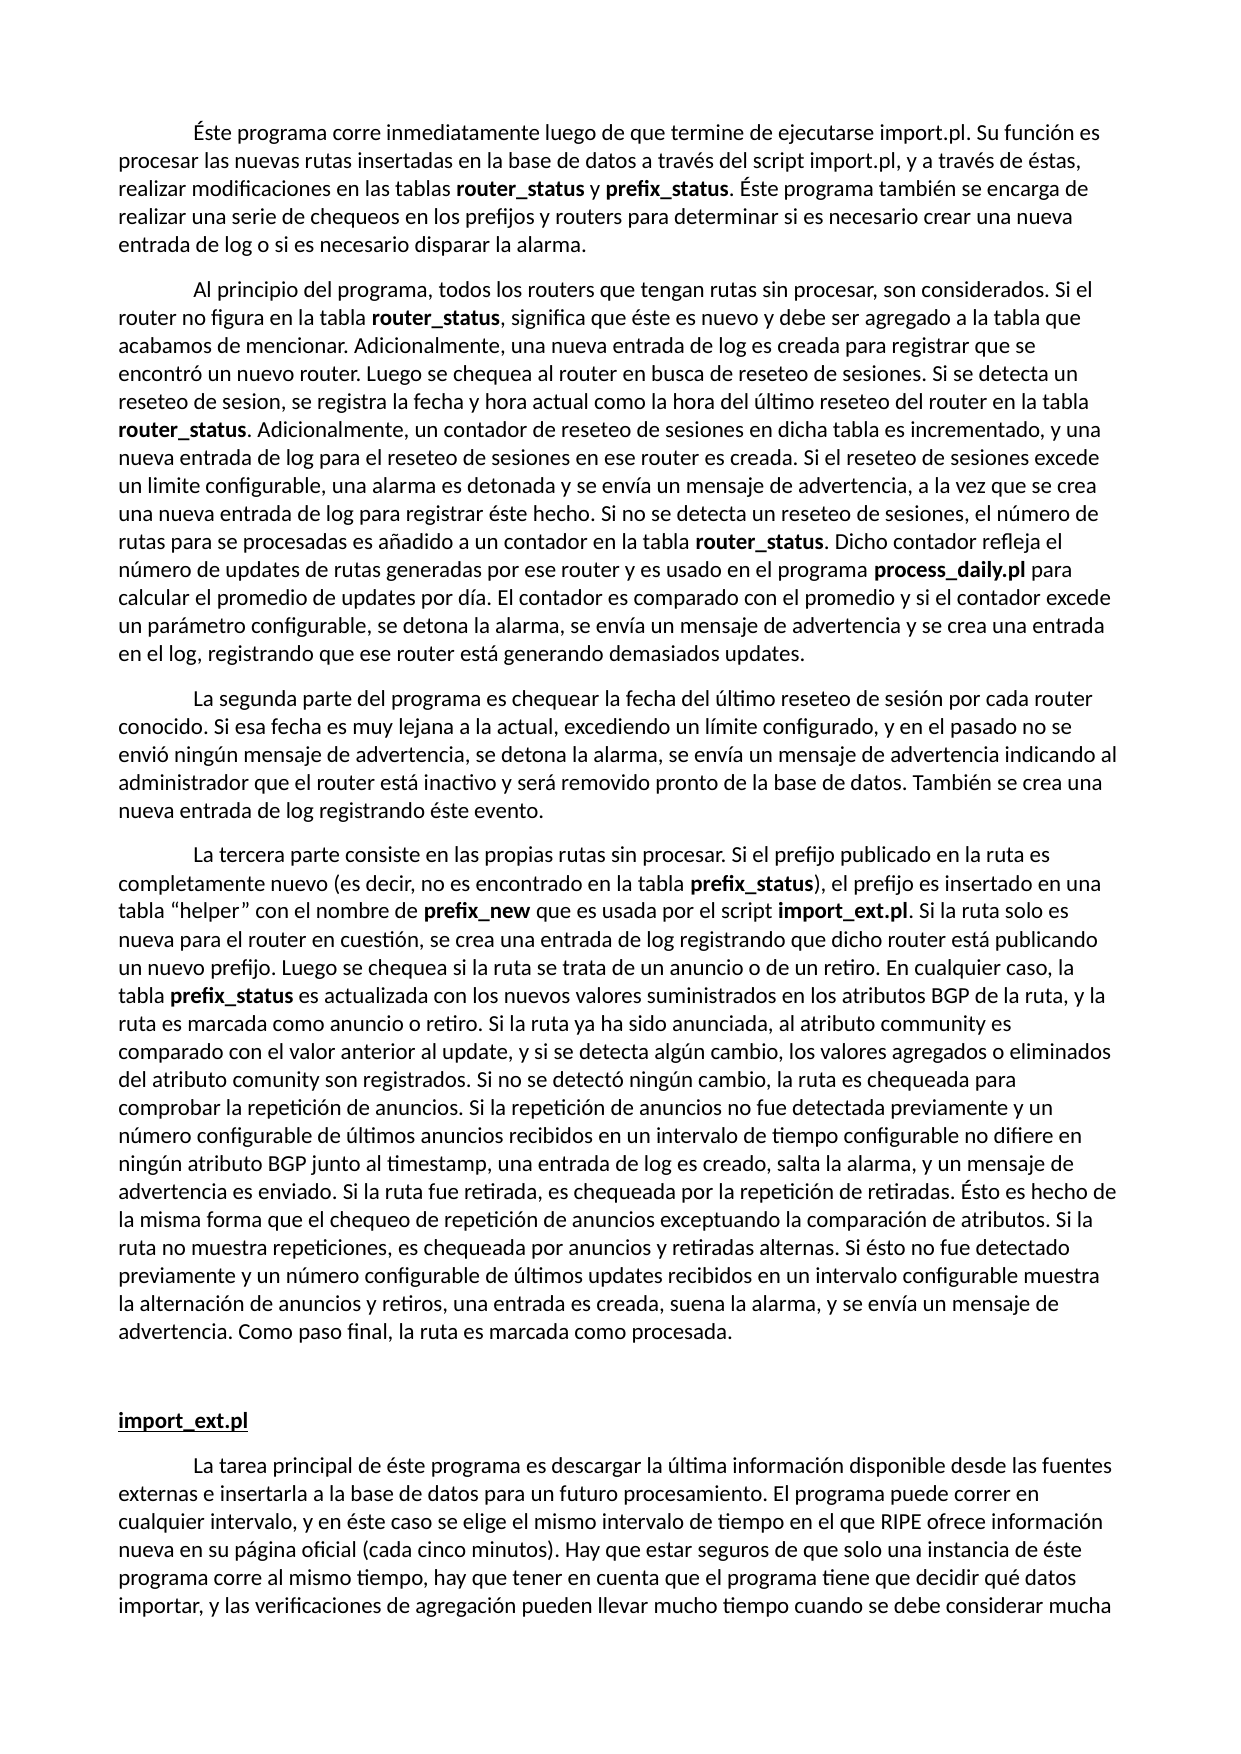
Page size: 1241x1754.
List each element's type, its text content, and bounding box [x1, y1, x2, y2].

text import_ext.pl [118, 1406, 1122, 1434]
text La tercera parte consiste en las propias rutas sin procesar. Si el prefijo publicado en la ruta es completamente nuevo (es decir, no es encontrado en la tabla prefix_status), el prefijo es insertado en una tabla “helper” con el nombre de prefix_new que es usada por el script import_ext.pl. Si la ruta solo es nueva para el router en cuestión, se crea una entrada de log registrando que dicho router está publicando un nuevo prefijo. Luego se chequea si la ruta se trata de un anuncio o de un retiro. En cualquier caso, la tabla prefix_status es actualizada con los nuevos valores suministrados en los atributos BGP de la ruta, y la ruta es marcada como anuncio o retiro. Si la ruta ya ha sido anunciada, al atributo community es comparado con el valor anterior al update, y si se detecta algún cambio, los valores agregados o eliminados del atributo comunity son registrados. Si no se detectó ningún cambio, la ruta es chequeada para comprobar la repetición de anuncios. Si la repetición de anuncios no fue detectada previamente y un número configurable de últimos anuncios recibidos en un intervalo de tiempo configurable no difiere en ningún atributo BGP junto al timestamp, una entrada de log es creado, salta la alarma, y un mensaje de advertencia es enviado. Si la ruta fue retirada, es chequeada por la repetición de retiradas. Ésto es hecho de la misma forma que el chequeo de repetición de anuncios exceptuando la comparación de atributos. Si la ruta no muestra repeticiones, es chequeada por anuncios y retiradas alternas. Si ésto no fue detectado previamente y un número configurable de últimos updates recibidos en un intervalo configurable muestra la alternación de anuncios y retiros, una entrada es creada, suena la alarma, y se envía un mensaje de advertencia. Como paso final, la ruta es marcada como procesada. [118, 841, 1122, 1345]
text Al principio del programa, todos los routers que tengan rutas sin procesar, son considerados. Si el router no figura en la tabla router_status, significa que éste es nuevo y debe ser agregado a la tabla que acabamos de mencionar. Adicionalmente, una nueva entrada de log es creada para registrar que se encontró un nuevo router. Luego se chequea al router en busca de reseteo de sesiones. Si se detecta un reseteo de sesion, se registra la fecha y hora actual como la hora del último reseteo del router en la tabla router_status. Adicionalmente, un contador de reseteo de sesiones en dicha tabla es incrementado, y una nueva entrada de log para el reseteo de sesiones en ese router es creada. Si el reseteo de sesiones excede un limite configurable, una alarma es detonada y se envía un mensaje de advertencia, a la vez que se crea una nueva entrada de log para registrar éste hecho. Si no se detecta un reseteo de sesiones, el número de rutas para se procesadas es añadido a un contador en la tabla router_status. Dicho contador refleja el número de updates de rutas generadas por ese router y es usado en el programa process_daily.pl para calcular el promedio de updates por día. El contador es comparado con el promedio y si el contador excede un parámetro configurable, se detona la alarma, se envía un mensaje de advertencia y se crea una entrada en el log, registrando que ese router está generando demasiados updates. [118, 275, 1122, 667]
text Éste programa corre inmediatamente luego de que termine de ejecutarse import.pl. Su función es procesar las nuevas rutas insertadas en la base de datos a través del script import.pl, y a través de éstas, realizar modificaciones en las tablas router_status y prefix_status. Éste programa también se encarga de realizar una serie de chequeos en los prefijos y routers para determinar si es necesario crear una nueva entrada de log o si es necesario disparar la alarma. [118, 118, 1122, 258]
text La tarea principal de éste programa es descargar la última información disponible desde las fuentes externas e insertarla a la base de datos para un futuro procesamiento. El programa puede correr en cualquier intervalo, y en éste caso se elige el mismo intervalo de tiempo en el que RIPE ofrece información nueva en su página oficial (cada cinco minutos). Hay que estar seguros de que solo una instancia de éste programa corre al mismo tiempo, hay que tener en cuenta que el programa tiene que decidir qué datos importar, y las verificaciones de agregación pueden llevar mucho tiempo cuando se debe considerar mucha [118, 1451, 1122, 1619]
text La segunda parte del programa es chequear la fecha del último reseteo de sesión por cada router conocido. Si esa fecha es muy lejana a la actual, excediendo un límite configurado, y en el pasado no se envió ningún mensaje de advertencia, se detona la alarma, se envía un mensaje de advertencia indicando al administrador que el router está inactivo y será removido pronto de la base de datos. También se crea una nueva entrada de log registrando éste evento. [118, 684, 1122, 824]
